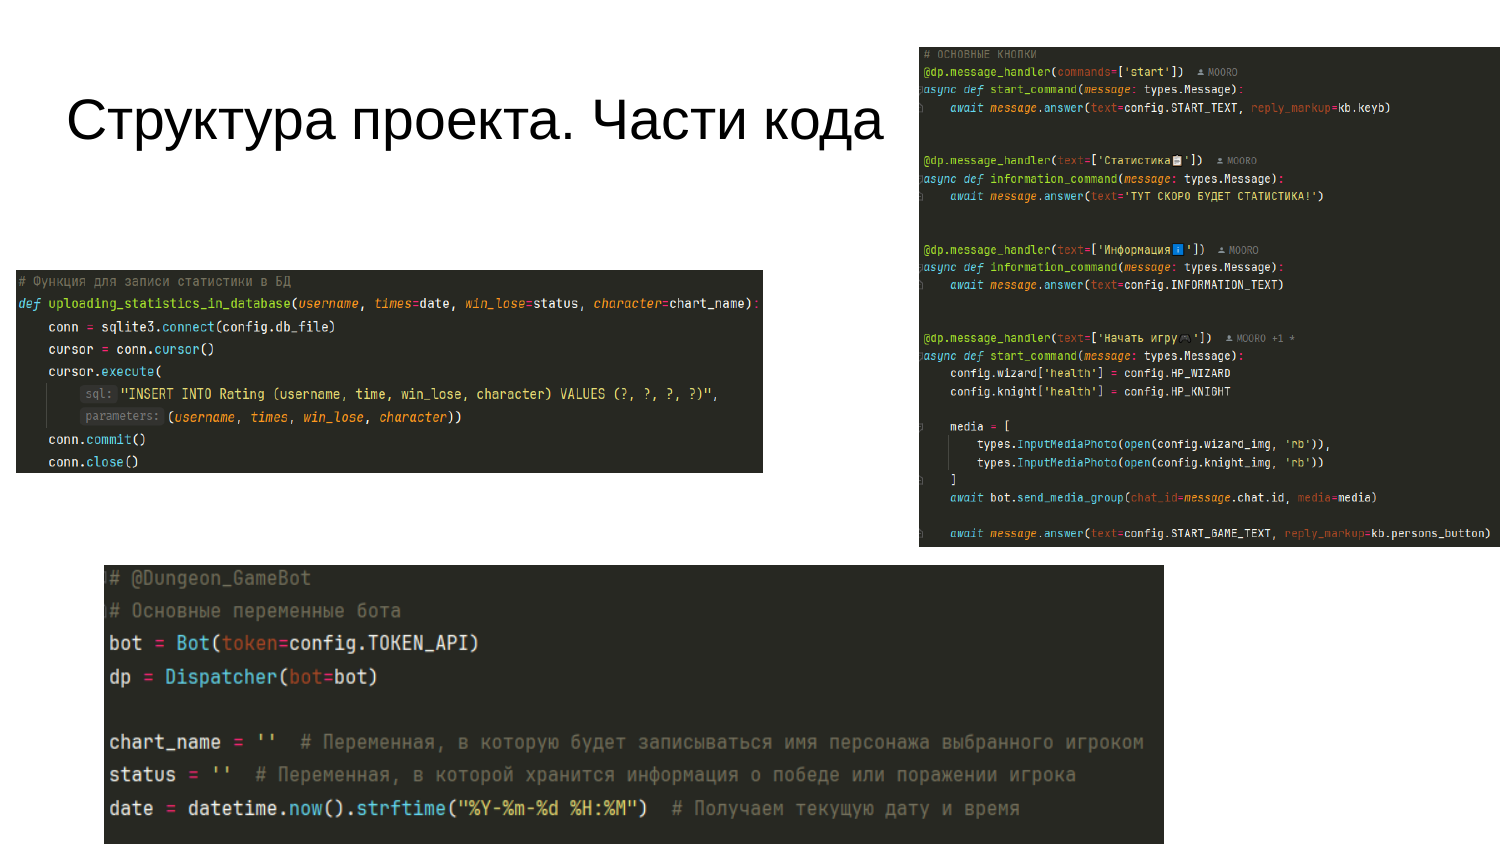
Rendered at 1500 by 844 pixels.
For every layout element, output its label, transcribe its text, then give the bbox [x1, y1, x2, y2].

picture [104, 565, 1164, 844]
title Структура проекта. Части кода [51, 72, 919, 167]
picture [919, 47, 1500, 547]
picture [16, 270, 763, 473]
